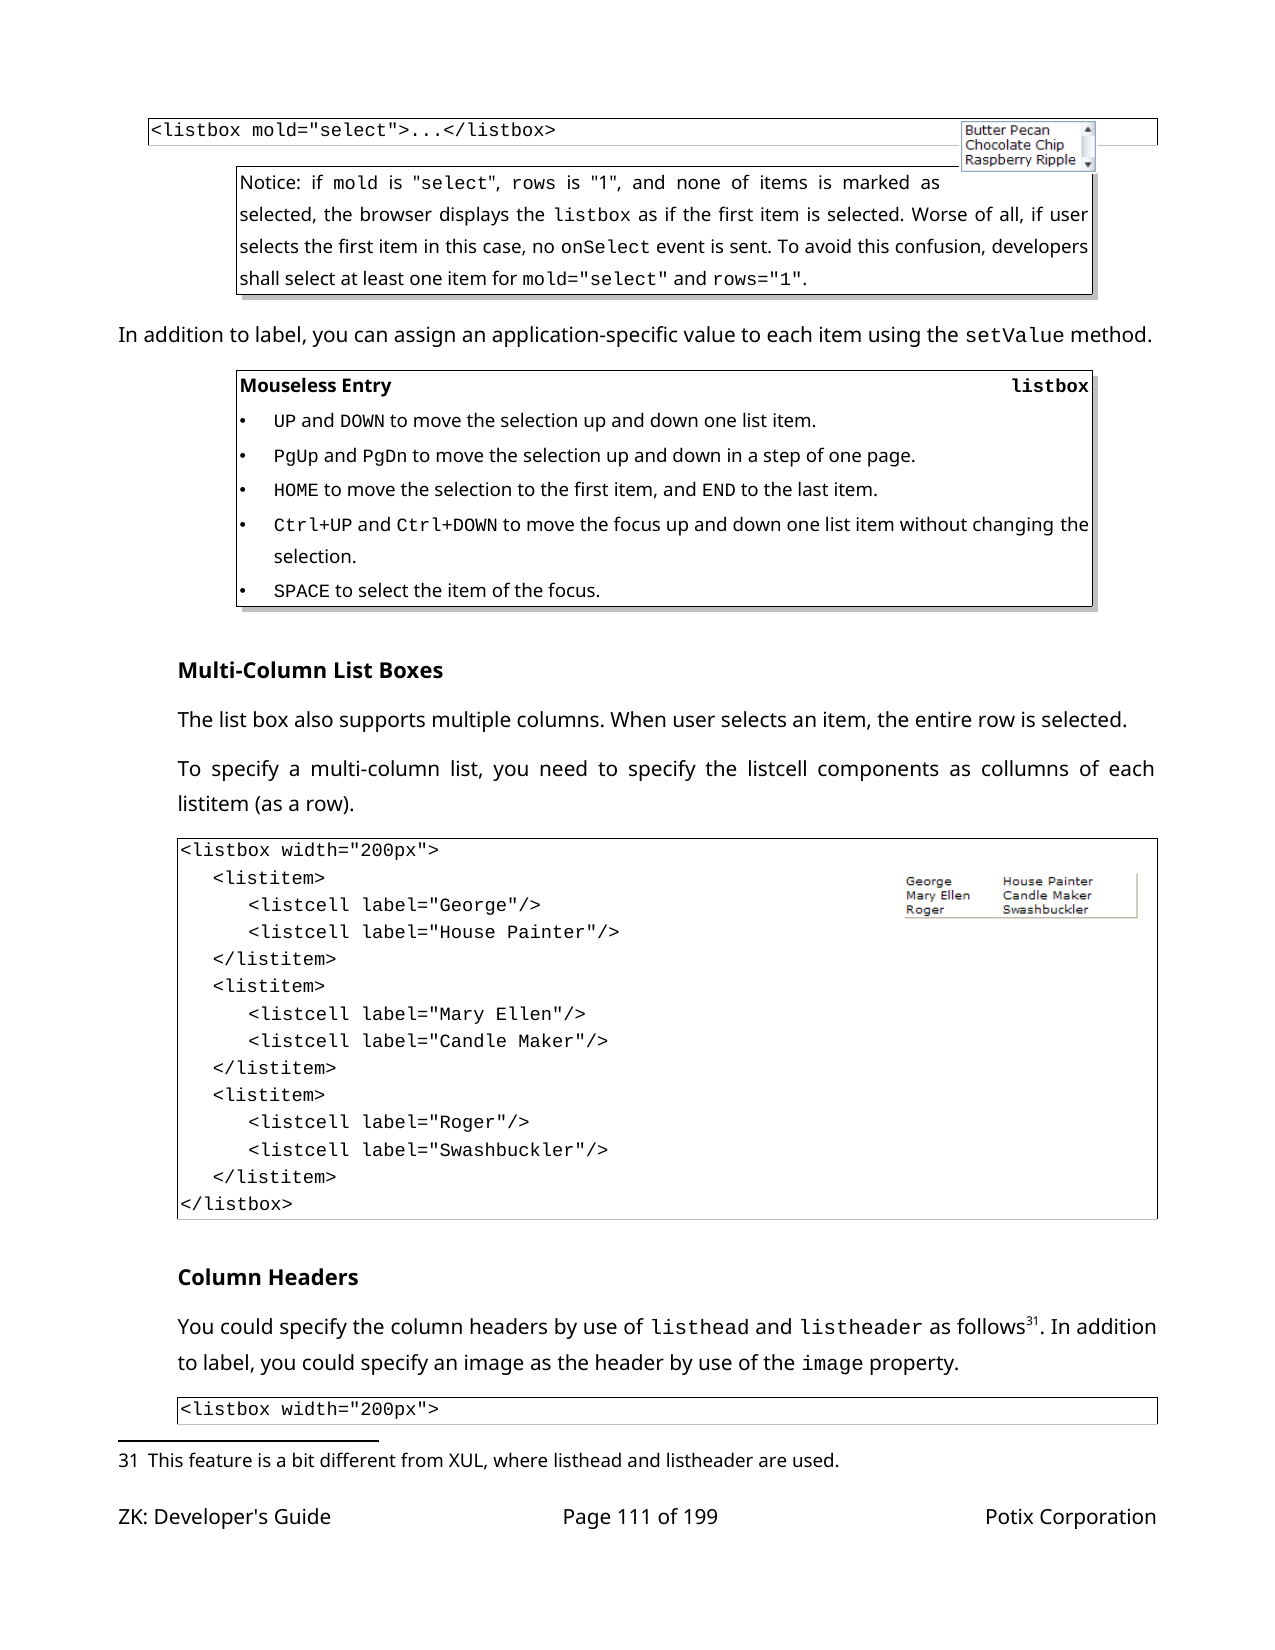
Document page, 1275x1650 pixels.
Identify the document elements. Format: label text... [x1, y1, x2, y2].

subtitle Multi-Column List Boxes [177, 655, 1157, 685]
text <listcell label="House Painter"/> [178, 920, 1157, 944]
text <listcell label="Mary Ellen"/> [178, 1001, 1157, 1026]
text Notice: if mold is "select", rows is "1", and none of items is marked as selected, the browser displays the listbox as if the first item is selected. Worse of all, if user selects the first item in this case, no onSelect event is sent. To avoid this confusion, developers shall select at least one item for mold="select" and rows="1". [237, 167, 1092, 294]
list HOME to move the selection to the first item, and END to the last item. [237, 473, 1092, 502]
text Mouseless Entry listbox [237, 371, 1092, 398]
list Ctrl+UP and Ctrl+DOWN to move the focus up and down one list item without changing the selection. [237, 508, 1092, 569]
list UP and DOWN to move the selection up and down one list item. [237, 404, 1092, 433]
text <listcell label="Roger"/> [178, 1110, 1157, 1134]
text In addition to label, you can assign an application-specific value to each item using the setValue method. [118, 321, 1157, 349]
text <listitem> [178, 866, 1157, 890]
text </listitem> [178, 1056, 1157, 1080]
text <listbox mold="select">...</listbox> [149, 119, 959, 145]
list SPACE to select the item of the focus. [237, 574, 1092, 606]
text You could specify the column headers by use of listhead and listheader as follows. In addition to label, you could specify an image as the header by use of the image property. [177, 1312, 1157, 1376]
text <listcell label="George"/> [178, 893, 899, 917]
text <listbox width="200px"> [178, 1398, 1157, 1424]
text </listitem> [178, 1164, 1157, 1189]
text To specify a multi-column list, you need to specify the listcell components as collumns of each listitem (as a row). [177, 754, 1157, 818]
picture [899, 871, 1139, 922]
text [1098, 119, 1157, 145]
text </listbox> [178, 1192, 1157, 1219]
text <listcell label="Swashbuckler"/> [178, 1137, 1157, 1162]
text <listitem> [178, 1083, 1157, 1107]
text This feature is a bit different from XUL, where listhead and listheader are used. [118, 1447, 1157, 1473]
text The list box also supports multiple columns. When user selects an item, the entire row is selected. [177, 705, 1157, 734]
subtitle Column Headers [177, 1262, 1157, 1292]
list PgUp and PgDn to move the selection up and down in a step of one page. [237, 439, 1092, 468]
text <listcell label="Candle Maker"/> [178, 1029, 1157, 1053]
text <listbox width="200px"> [178, 839, 1157, 863]
picture [959, 119, 1098, 174]
text </listitem> [178, 947, 1157, 971]
text <listitem> [178, 974, 1157, 998]
